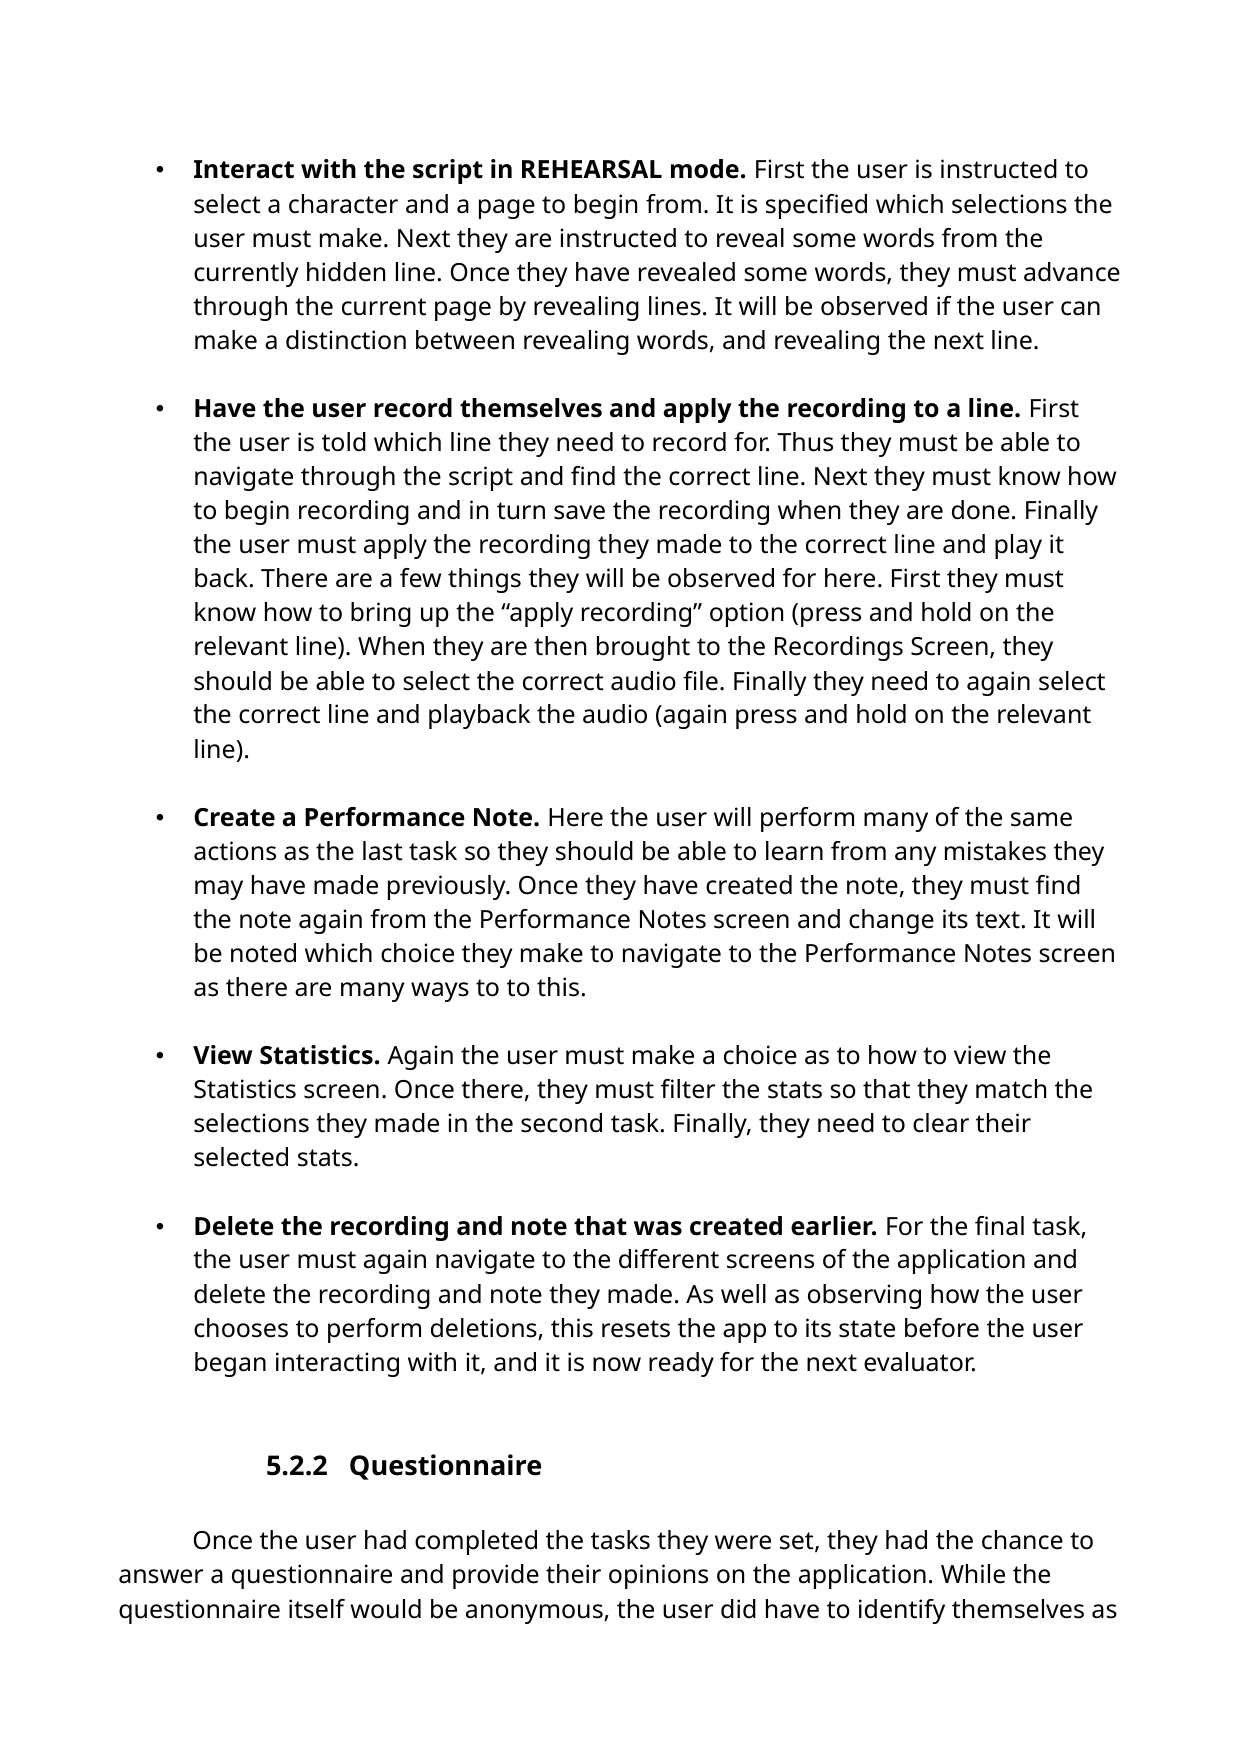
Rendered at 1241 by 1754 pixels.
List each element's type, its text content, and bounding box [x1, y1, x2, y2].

list Interact with the script in REHEARSAL mode. First the user is instructed to select a character and a page to begin from. It is specified which selections the user must make. Next they are instructed to reveal some words from the currently hidden line. Once they have revealed some words, they must advance through the current page by revealing lines. It will be observed if the user can make a distinction between revealing words, and revealing the next line. [156, 152, 1122, 357]
list Create a Performance Note. Here the user will perform many of the same actions as the last task so they should be able to learn from any mistakes they may have made previously. Once they have created the note, they must find the note again from the Performance Notes screen and change its text. It will be noted which choice they make to navigate to the Performance Notes screen as there are many ways to to this. [156, 799, 1122, 1004]
text Once the user had completed the tasks they were set, they had the chance to answer a questionnaire and provide their opinions on the application. While the questionnaire itself would be anonymous, the user did have to identify themselves as [118, 1520, 1122, 1625]
list Have the user record themselves and apply the recording to a line. First the user is told which line they need to record for. Thus they must be able to navigate through the script and find the correct line. Next they must know how to begin recording and in turn save the recording when they are done. Finally the user must apply the recording they made to the correct line and play it back. There are a few things they will be observed for here. First they must know how to bring up the “apply recording” option (press and hold on the relevant line). When they are then brought to the Recordings Screen, they should be able to select the correct audio file. Finally they need to again select the correct line and playback the audio (again press and hold on the relevant line). [156, 391, 1122, 765]
text 5.2.2 Questionnaire [118, 1447, 1122, 1483]
list View Statistics. Again the user must make a choice as to how to view the Statistics screen. Once there, they must filter the stats so that they match the selections they made in the second task. Finally, they need to clear their selected stats. [156, 1038, 1122, 1174]
list Delete the recording and note that was created earlier. For the final task, the user must again navigate to the different screens of the application and delete the recording and note they made. As well as observing how the user chooses to perform deletions, this resets the app to its state before the user began interacting with it, and it is now ready for the next evaluator. [156, 1208, 1122, 1378]
